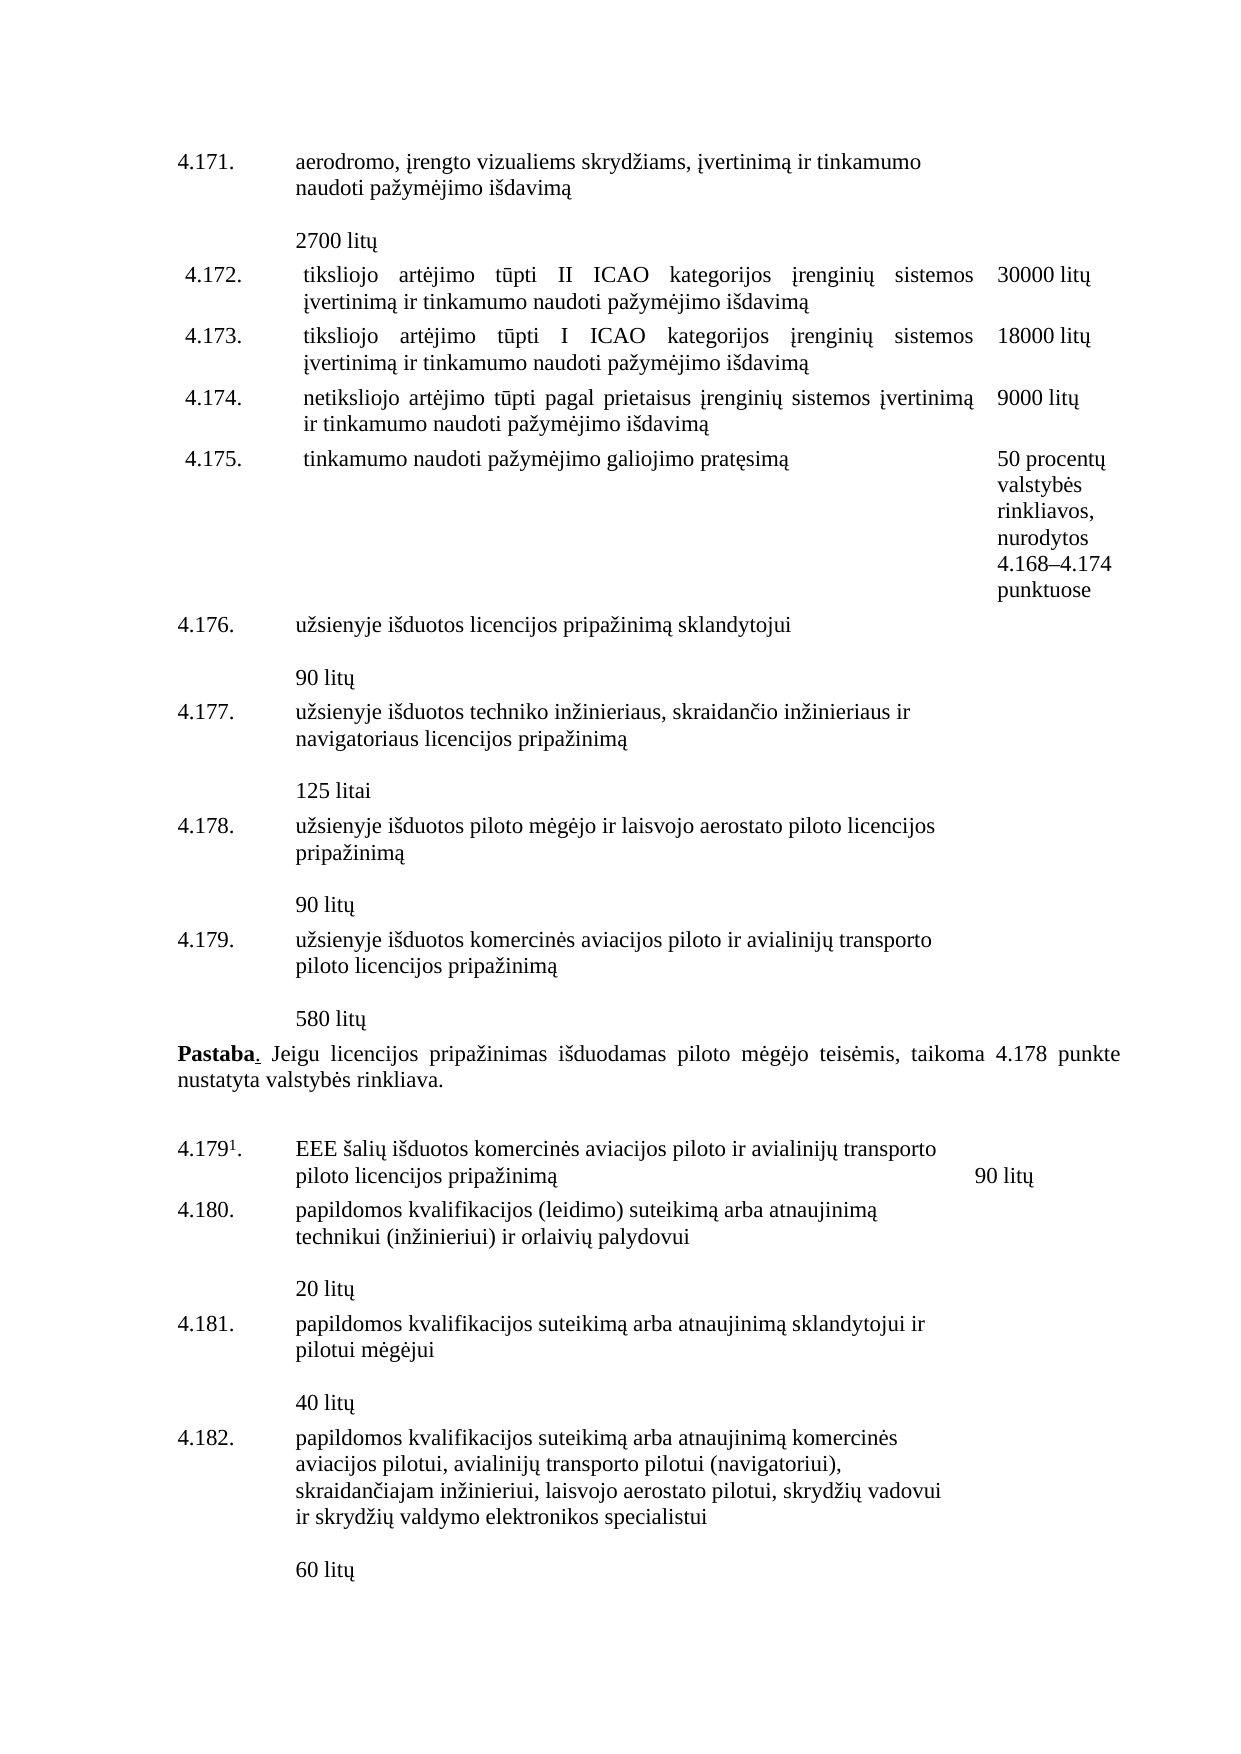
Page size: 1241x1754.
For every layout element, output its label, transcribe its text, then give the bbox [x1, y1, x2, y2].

text 4.1791. EEE šalių išduotos komercinės aviacijos piloto ir avialinijų transporto piloto licencijos pripažinimą 90 litų [177, 1135, 1122, 1188]
table_cell 4.174. [174, 384, 292, 444]
table_cell 50 procentų valstybės rinkliavos, nurodytos 4.168–4.174 punktuose [986, 445, 1144, 611]
text Pastaba. Jeigu licencijos pripažinimas išduodamas piloto mėgėjo teisėmis, taikoma 4.178 punkte nustatyta valstybės rinkliava. [177, 1040, 1122, 1092]
text 4.178. užsienyje išduotos piloto mėgėjo ir laisvojo aerostato piloto licencijos pripažinimą 90 litų [177, 812, 945, 918]
table_cell 9000 litų [986, 384, 1144, 444]
text 4.171. aerodromo, įrengto vizualiems skrydžiams, įvertinimą ir tinkamumo naudoti pažymėjimo išdavimą 2700 litų [177, 148, 945, 253]
table_cell 18000 litų [986, 323, 1144, 383]
table_header 4.172. [174, 261, 292, 322]
text 4.180. papildomos kvalifikacijos (leidimo) suteikimą arba atnaujinimą technikui (inžinieriui) ir orlaivių palydovui 20 litų [177, 1196, 945, 1302]
table_cell tiksliojo artėjimo tūpti I ICAO kategorijos įrenginių sistemos įvertinimą ir tinkamumo naudoti pažymėjimo išdavimą [292, 323, 986, 383]
table_header tiksliojo artėjimo tūpti II ICAO kategorijos įrenginių sistemos įvertinimą ir tinkamumo naudoti pažymėjimo išdavimą [292, 261, 986, 322]
table_cell tinkamumo naudoti pažymėjimo galiojimo pratęsimą [292, 445, 986, 611]
text 4.181. papildomos kvalifikacijos suteikimą arba atnaujinimą sklandytojui ir pilotui mėgėjui 40 litų [177, 1310, 945, 1416]
table_cell 4.175. [174, 445, 292, 611]
text 4.179. užsienyje išduotos komercinės aviacijos piloto ir avialinijų transporto piloto licencijos pripažinimą 580 litų [177, 926, 945, 1031]
text 4.182. papildomos kvalifikacijos suteikimą arba atnaujinimą komercinės aviacijos pilotui, avialinijų transporto pilotui (navigatoriui), skraidančiajam inžinieriui, laisvojo aerostato pilotui, skrydžių vadovui ir skrydžių valdymo elektronikos specialistui 60 litų [177, 1424, 945, 1582]
text 4.177. užsienyje išduotos techniko inžinieriaus, skraidančio inžinieriaus ir navigatoriaus licencijos pripažinimą 125 litai [177, 698, 945, 804]
table_cell netiksliojo artėjimo tūpti pagal prietaisus įrenginių sistemos įvertinimą ir tinkamumo naudoti pažymėjimo išdavimą [292, 384, 986, 444]
table_cell 4.173. [174, 323, 292, 383]
table_header 30000 litų [986, 261, 1144, 322]
text 4.176. užsienyje išduotos licencijos pripažinimą sklandytojui 90 litų [177, 611, 945, 690]
